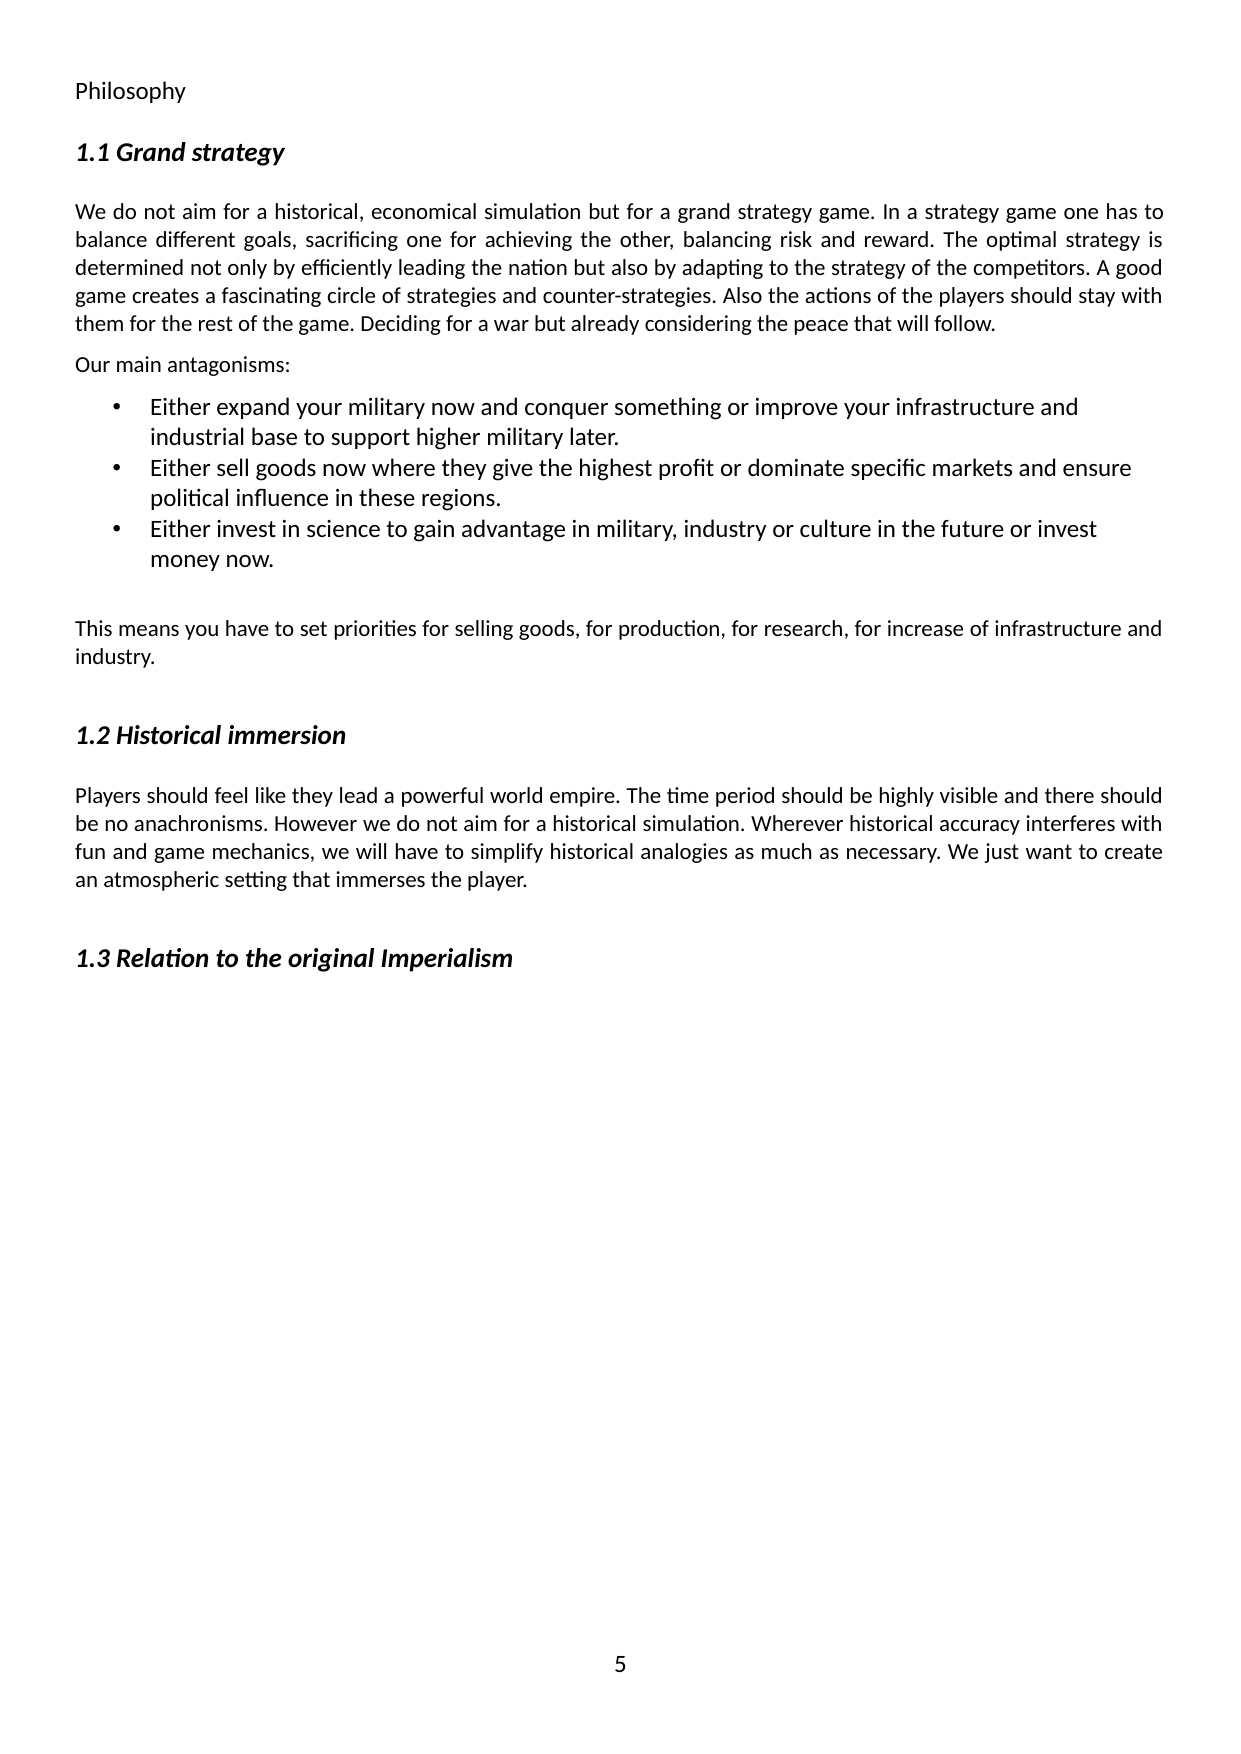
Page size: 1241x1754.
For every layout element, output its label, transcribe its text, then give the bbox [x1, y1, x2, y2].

list Either invest in science to gain advantage in military, industry or culture in the future or invest money now. [112, 513, 1166, 574]
subtitle Historical immersion [75, 718, 1166, 751]
text This means you have to set priorities for selling goods, for production, for research, for increase of infrastructure and industry. [75, 614, 1166, 670]
list Either expand your military now and conquer something or improve your infrastructure and industrial base to support higher military later. [112, 391, 1166, 452]
text Players should feel like they lead a powerful world empire. The time period should be highly visible and there should be no anachronisms. However we do not aim for a historical simulation. Wherever historical accuracy interferes with fun and game mechanics, we will have to simplify historical analogies as much as necessary. We just want to create an atmospheric setting that immerses the player. [75, 781, 1166, 893]
text Our main antagonisms: [75, 350, 1166, 378]
list Either sell goods now where they give the highest profit or dominate specific markets and ensure political influence in these regions. [112, 452, 1166, 513]
text We do not aim for a historical, economical simulation but for a grand strategy game. In a strategy game one has to balance different goals, sacrificing one for achieving the other, balancing risk and reward. The optimal strategy is determined not only by efficiently leading the nation but also by adapting to the strategy of the competitors. A good game creates a fascinating circle of strategies and counter-strategies. Also the actions of the players should stay with them for the rest of the game. Deciding for a war but already considering the peace that will follow. [75, 197, 1166, 338]
subtitle Relation to the original Imperialism [75, 941, 1166, 974]
subtitle Grand strategy [75, 135, 1166, 168]
